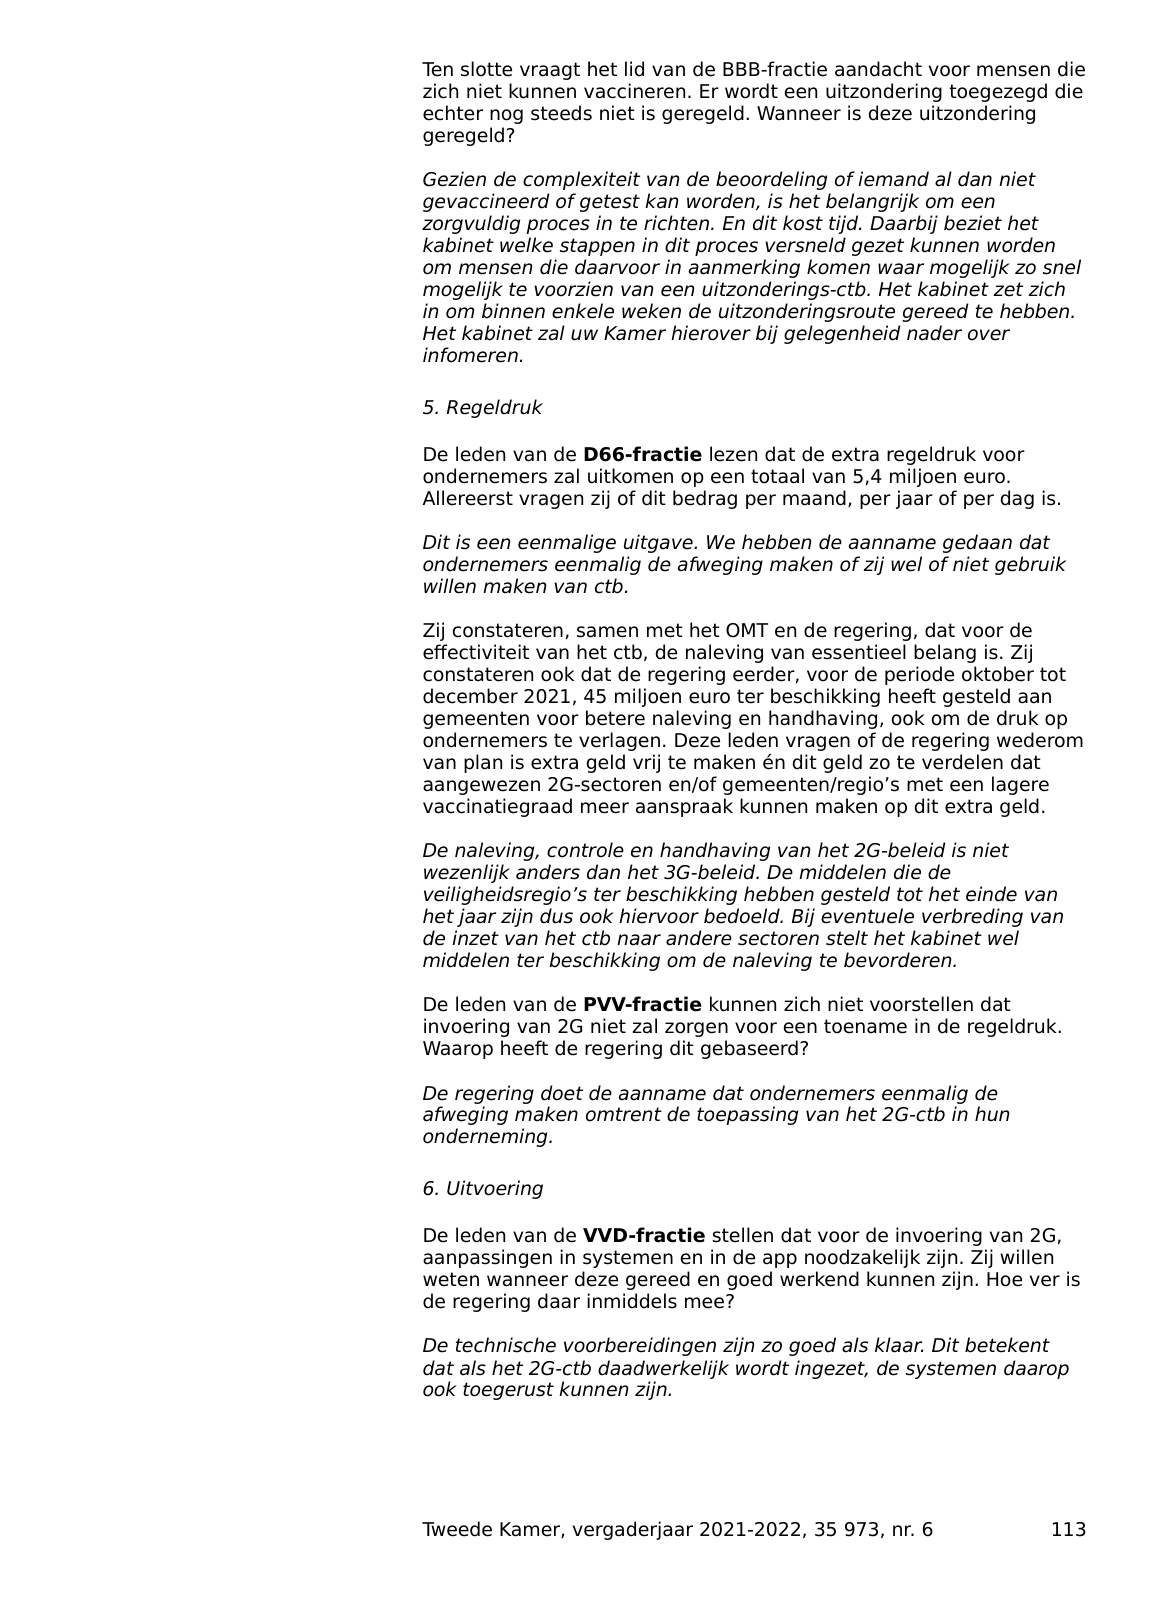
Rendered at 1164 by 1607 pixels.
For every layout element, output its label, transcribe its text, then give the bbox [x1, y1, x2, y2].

text Gezien de complexiteit van de beoordeling of iemand al dan niet gevaccineerd of getest kan worden, is het belangrijk om een zorgvuldig proces in te richten. En dit kost tijd. Daarbij beziet het kabinet welke stappen in dit proces versneld gezet kunnen worden om mensen die daarvoor in aanmerking komen waar mogelijk zo snel mogelijk te voorzien van een uitzonderings-ctb. Het kabinet zet zich in om binnen enkele weken de uitzonderingsroute gereed te hebben. Het kabinet zal uw Kamer hierover bij gelegenheid nader over infomeren. [422, 169, 1087, 367]
text Ten slotte vraagt het lid van de BBB-fractie aandacht voor mensen die zich niet kunnen vaccineren. Er wordt een uitzondering toegezegd die echter nog steeds niet is geregeld. Wanneer is deze uitzondering geregeld? [422, 59, 1087, 147]
text De regering doet de aanname dat ondernemers eenmalig de afweging maken omtrent de toepassing van het 2G-ctb in hun onderneming. [422, 1082, 1087, 1148]
text Zij constateren, samen met het OMT en de regering, dat voor de effectiviteit van het ctb, de naleving van essentieel belang is. Zij constateren ook dat de regering eerder, voor de periode oktober tot december 2021, 45 miljoen euro ter beschikking heeft gesteld aan gemeenten voor betere naleving en handhaving, ook om de druk op ondernemers te verlagen. Deze leden vragen of de regering wederom van plan is extra geld vrij te maken én dit geld zo te verdelen dat aangewezen 2G-sectoren en/of gemeenten/regio’s met een lagere vaccinatiegraad meer aanspraak kunnen maken op dit extra geld. [422, 620, 1087, 818]
text De technische voorbereidingen zijn zo goed als klaar. Dit betekent dat als het 2G-ctb daadwerkelijk wordt ingezet, de systemen daarop ook toegerust kunnen zijn. [422, 1335, 1087, 1401]
subtitle 6. Uitvoering [422, 1178, 1087, 1200]
text Dit is een eenmalige uitgave. We hebben de aanname gedaan dat ondernemers eenmalig de afweging maken of zij wel of niet gebruik willen maken van ctb. [422, 532, 1087, 598]
text De leden van de VVD-fractie stellen dat voor de invoering van 2G, aanpassingen in systemen en in de app noodzakelijk zijn. Zij willen weten wanneer deze gereed en goed werkend kunnen zijn. Hoe ver is de regering daar inmiddels mee? [422, 1225, 1087, 1313]
text De leden van de D66-fractie lezen dat de extra regeldruk voor ondernemers zal uitkomen op een totaal van 5,4 miljoen euro. Allereerst vragen zij of dit bedrag per maand, per jaar of per dag is. [422, 444, 1087, 510]
text De naleving, controle en handhaving van het 2G-beleid is niet wezenlijk anders dan het 3G-beleid. De middelen die de veiligheidsregio’s ter beschikking hebben gesteld tot het einde van het jaar zijn dus ook hiervoor bedoeld. Bij eventuele verbreding van de inzet van het ctb naar andere sectoren stelt het kabinet wel middelen ter beschikking om de naleving te bevorderen. [422, 840, 1087, 972]
subtitle 5. Regeldruk [422, 397, 1087, 419]
text De leden van de PVV-fractie kunnen zich niet voorstellen dat invoering van 2G niet zal zorgen voor een toename in de regeldruk. Waarop heeft de regering dit gebaseerd? [422, 994, 1087, 1060]
